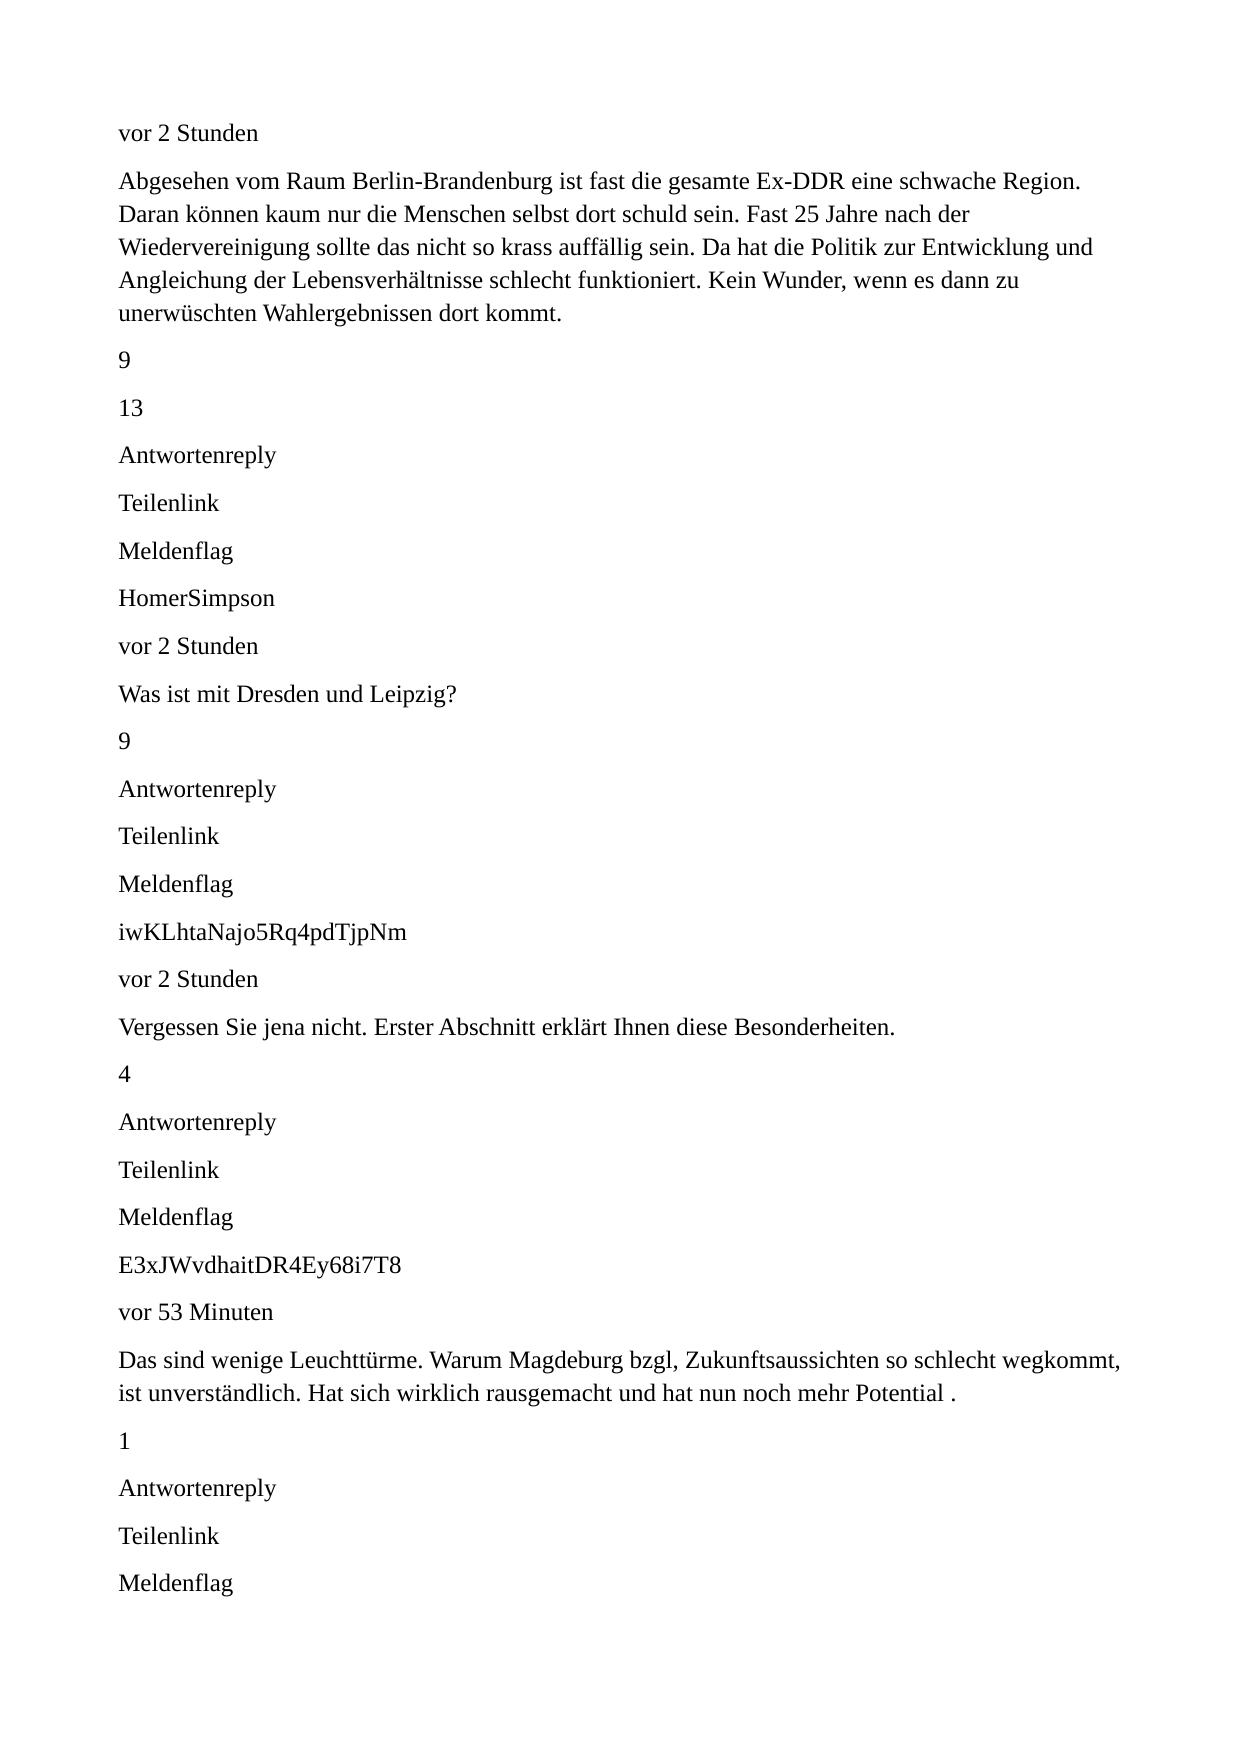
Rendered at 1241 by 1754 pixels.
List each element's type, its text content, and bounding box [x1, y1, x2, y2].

text Teilenlink [118, 1155, 1122, 1183]
text 9 [118, 726, 1122, 755]
text Meldenflag [118, 536, 1122, 564]
text Antwortenreply [118, 774, 1122, 803]
text iwKLhtaNajo5Rq4pdTjpNm [118, 917, 1122, 945]
text Teilenlink [118, 488, 1122, 517]
text Teilenlink [118, 821, 1122, 850]
text Das sind wenige Leuchttürme. Warum Magdeburg bzgl, Zukunftsaussichten so schlecht wegkommt, ist unverständlich. Hat sich wirklich rausgemacht und hat nun noch mehr Potential . [118, 1345, 1122, 1407]
text Vergessen Sie jena nicht. Erster Abschnitt erklärt Ihnen diese Besonderheiten. [118, 1012, 1122, 1041]
text vor 2 Stunden [118, 631, 1122, 660]
text HomerSimpson [118, 583, 1122, 612]
text vor 2 Stunden [118, 964, 1122, 993]
text Meldenflag [118, 869, 1122, 898]
text Abgesehen vom Raum Berlin-Brandenburg ist fast die gesamte Ex-DDR eine schwache Region. Daran können kaum nur die Menschen selbst dort schuld sein. Fast 25 Jahre nach der Wiedervereinigung sollte das nicht so krass auffällig sein. Da hat die Politik zur Entwicklung und Angleichung der Lebensverhältnisse schlecht funktioniert. Kein Wunder, wenn es dann zu unerwüschten Wahlergebnissen dort kommt. [118, 166, 1122, 327]
text 13 [118, 393, 1122, 422]
text vor 53 Minuten [118, 1297, 1122, 1326]
text Was ist mit Dresden und Leipzig? [118, 679, 1122, 707]
text Meldenflag [118, 1568, 1122, 1597]
text Antwortenreply [118, 441, 1122, 469]
text E3xJWvdhaitDR4Ey68i7T8 [118, 1250, 1122, 1279]
text Teilenlink [118, 1521, 1122, 1550]
text Antwortenreply [118, 1107, 1122, 1136]
text 4 [118, 1059, 1122, 1088]
text Meldenflag [118, 1202, 1122, 1231]
text Antwortenreply [118, 1473, 1122, 1502]
text 9 [118, 345, 1122, 374]
text 1 [118, 1426, 1122, 1454]
text vor 2 Stunden [118, 118, 1122, 147]
